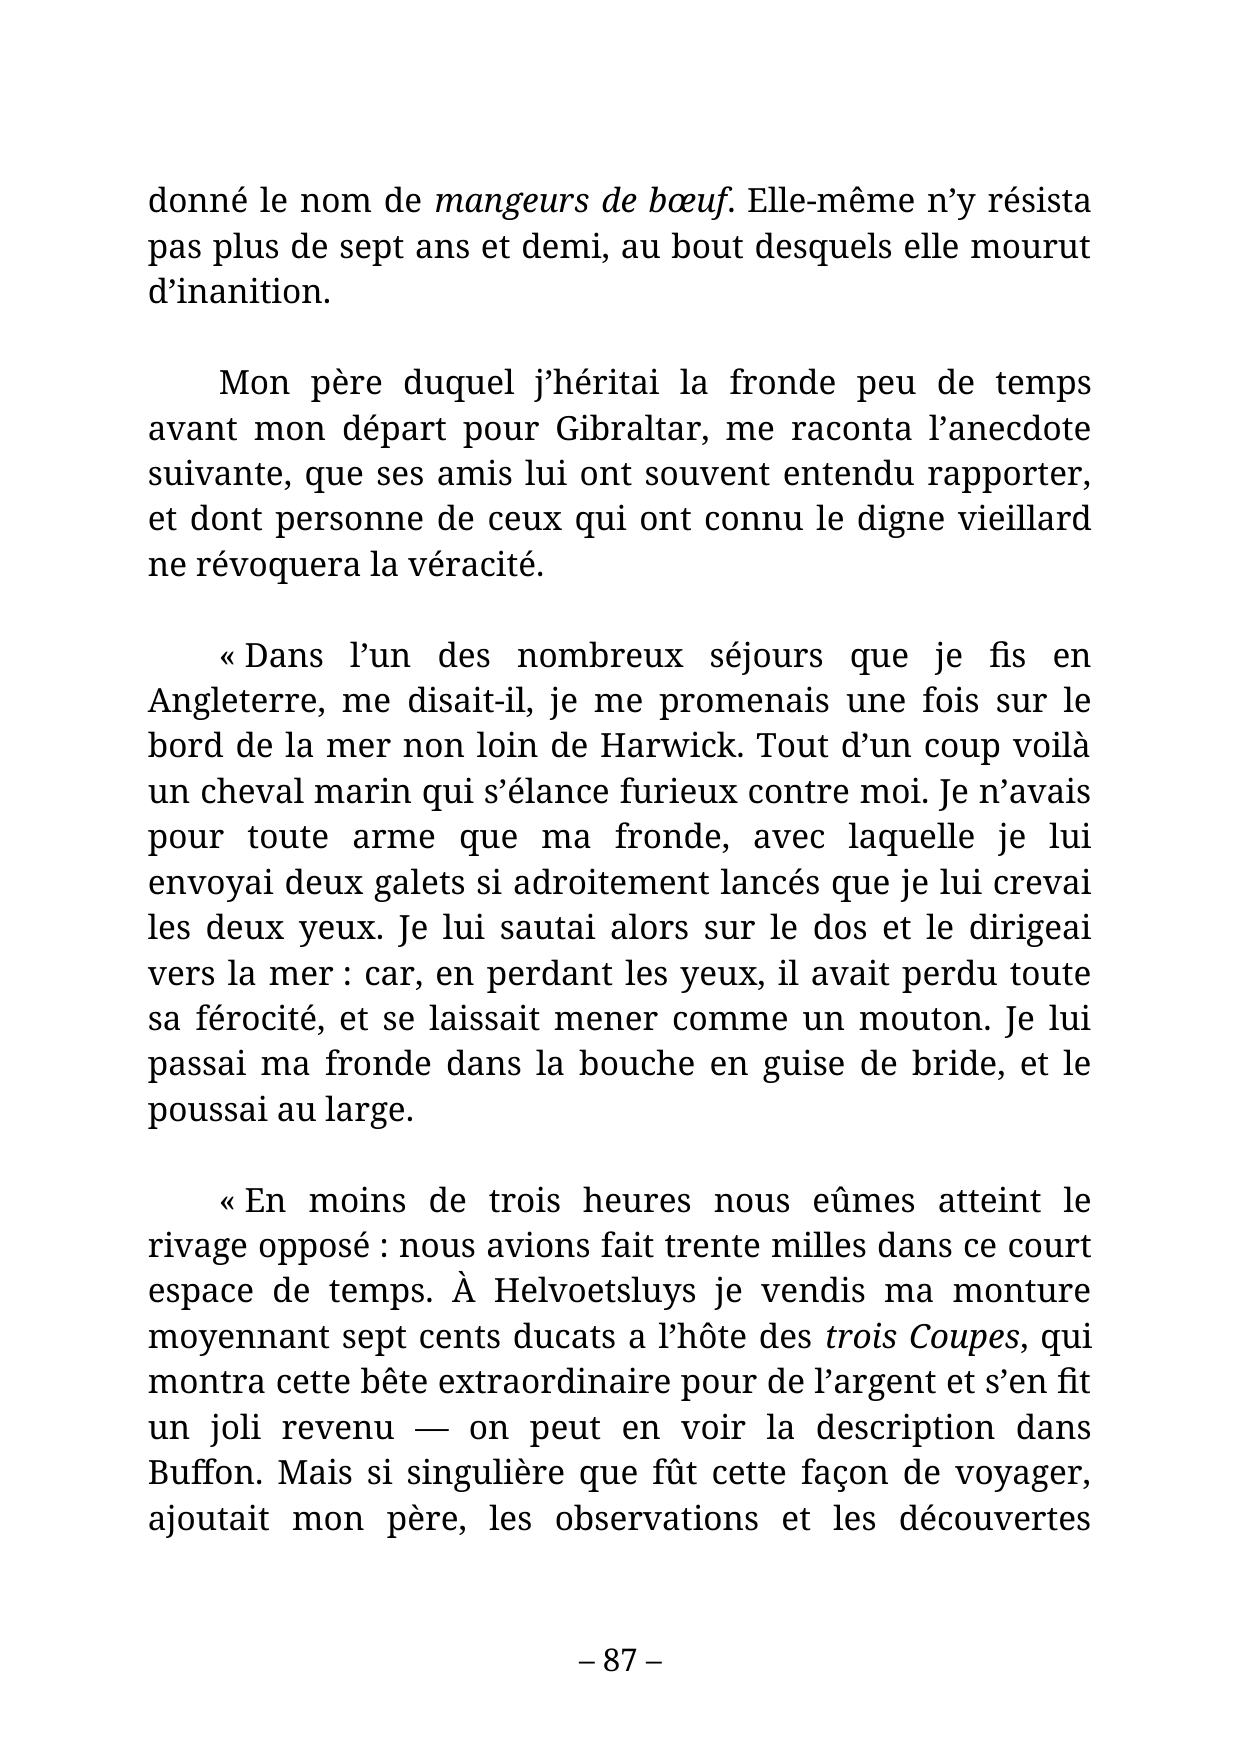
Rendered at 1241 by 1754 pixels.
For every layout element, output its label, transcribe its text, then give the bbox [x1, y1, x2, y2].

text Mon père duquel j’héritai la fronde peu de temps avant mon départ pour Gibraltar, me raconta l’anecdote suivante, que ses amis lui ont souvent entendu rapporter, et dont personne de ceux qui ont connu le digne vieillard ne révoquera la véracité. [148, 359, 1092, 586]
text « Dans l’un des nombreux séjours que je fis en Angleterre, me disait-il, je me promenais une fois sur le bord de la mer non loin de Harwick. Tout d’un coup voilà un cheval marin qui s’élance furieux contre moi. Je n’avais pour toute arme que ma fronde, avec laquelle je lui envoyai deux galets si adroitement lancés que je lui crevai les deux yeux. Je lui sautai alors sur le dos et le dirigeai vers la mer : car, en perdant les yeux, il avait perdu toute sa férocité, et se laissait mener comme un mouton. Je lui passai ma fronde dans la bouche en guise de bride, et le poussai au large. [148, 631, 1092, 1131]
text donné le nom de mangeurs de bœuf. Elle-même n’y résista pas plus de sept ans et demi, au bout desquels elle mourut d’inanition. [148, 177, 1092, 313]
text « En moins de trois heures nous eûmes atteint le rivage opposé : nous avions fait trente milles dans ce court espace de temps. À Helvoetsluys je vendis ma monture moyennant sept cents ducats a l’hôte des trois Coupes, qui montra cette bête extraordinaire pour de l’argent et s’en fit un joli revenu — on peut en voir la description dans Buffon. Mais si singulière que fût cette façon de voyager, ajoutait mon père, les observations et les découvertes [148, 1176, 1092, 1540]
